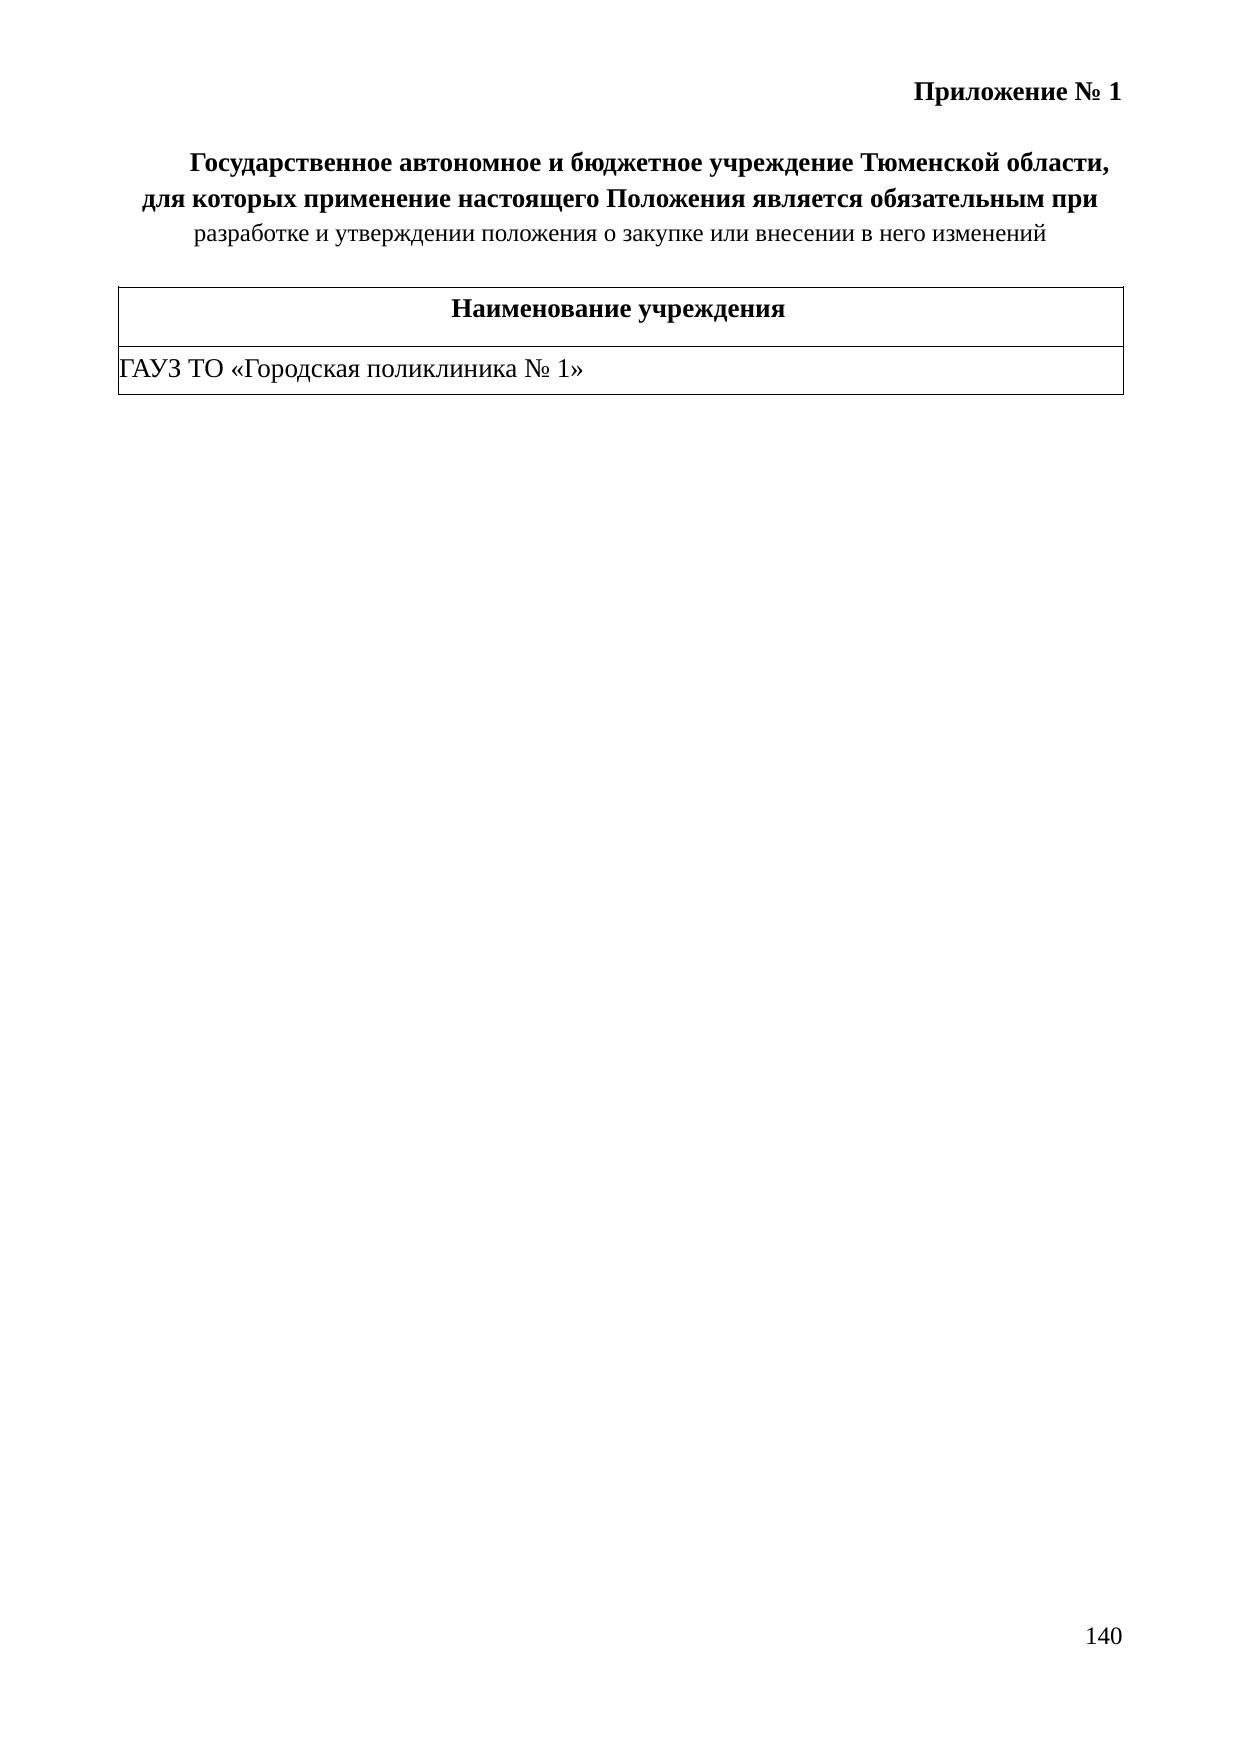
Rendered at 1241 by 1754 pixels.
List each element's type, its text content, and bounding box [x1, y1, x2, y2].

table_cell ГАУЗ ТО «Городская поликлиника № 1» [119, 347, 1123, 394]
text Государственное автономное и бюджетное учреждение Тюменской области, для которых применение настоящего Положения является обязательным при разработке и утверждении положения о закупке или внесении в него изменений [118, 146, 1122, 246]
table_header Наименование учреждения [119, 288, 1123, 346]
text Приложение № 1 [118, 75, 1122, 106]
